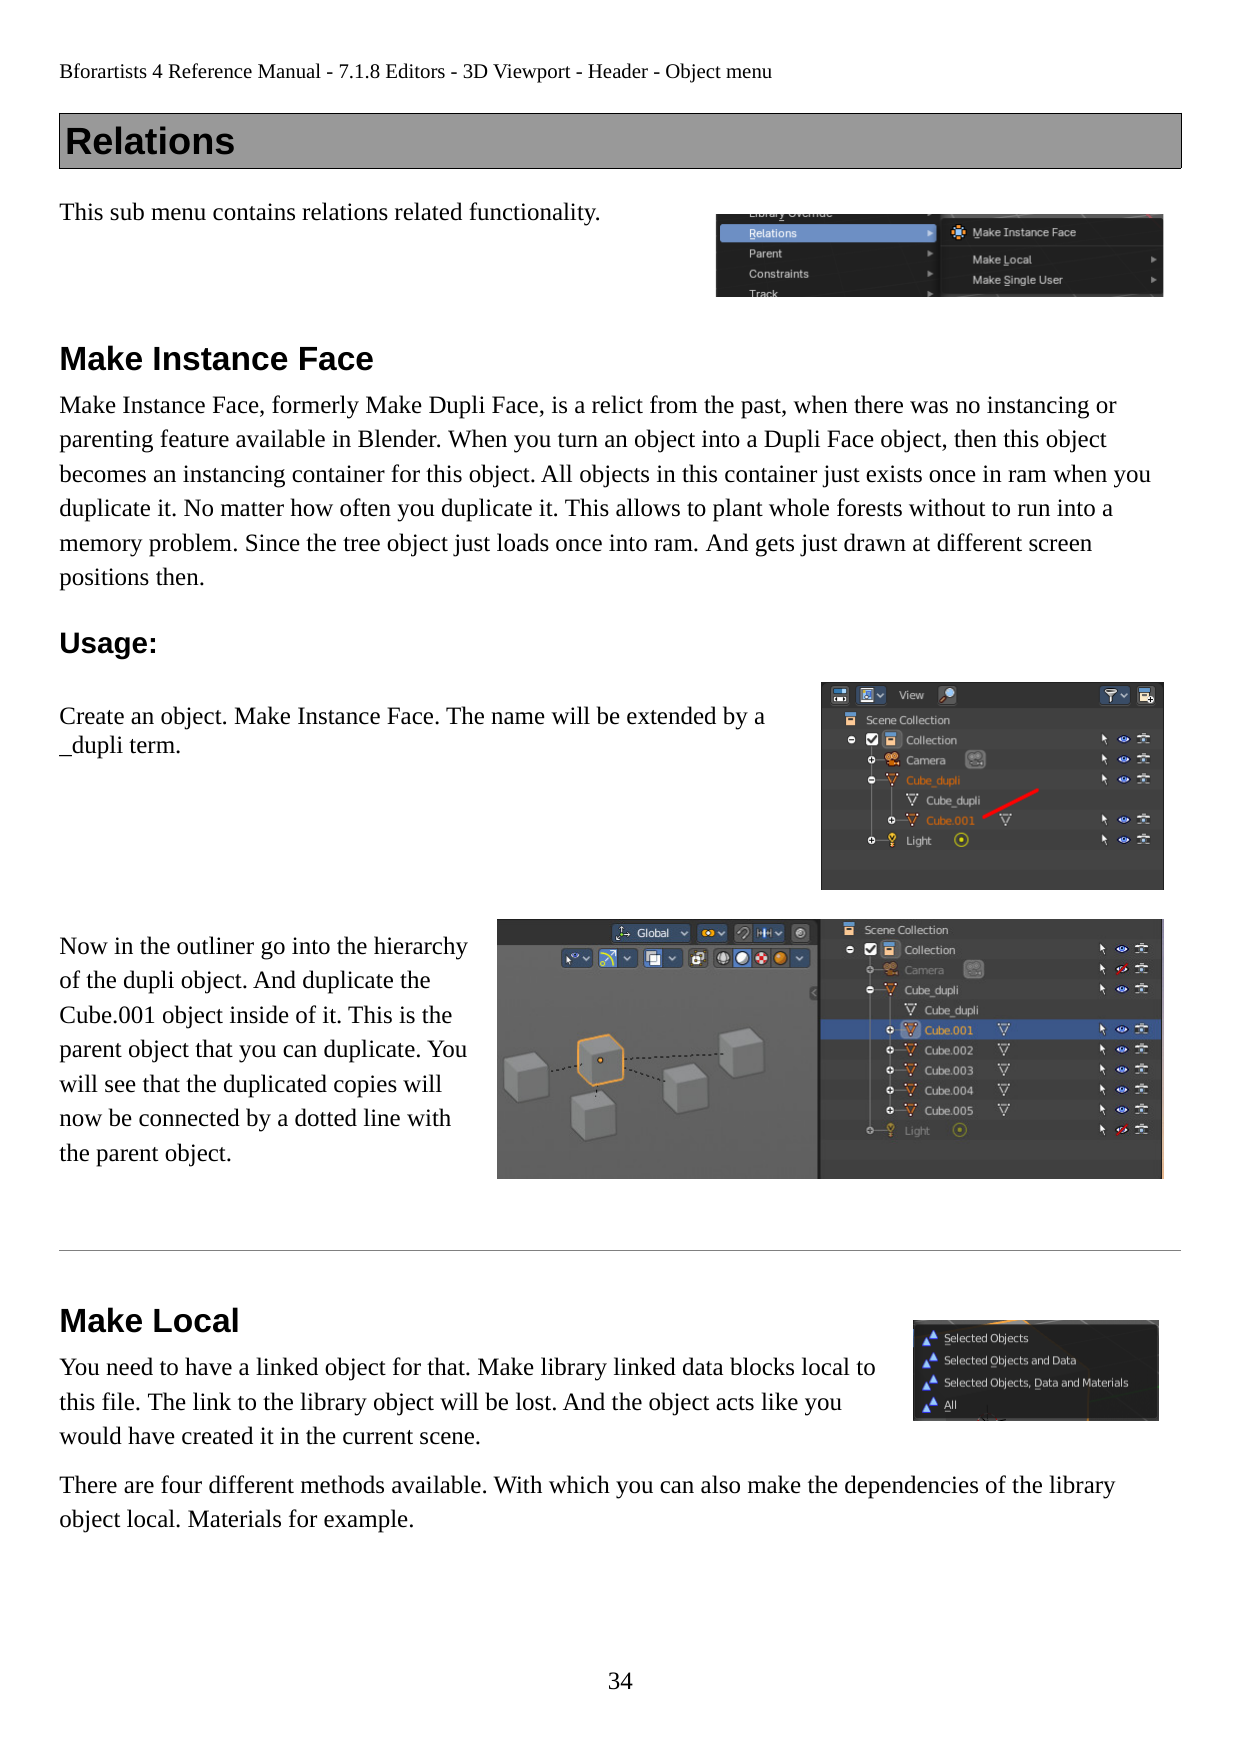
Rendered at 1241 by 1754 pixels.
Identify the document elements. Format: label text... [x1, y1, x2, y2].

picture [497, 919, 1164, 1179]
text Make Instance Face, formerly Make Dupli Face, is a relict from the past, when there was no instancing or parenting feature available in Blender. When you turn an object into a Dupli Face object, then this object becomes an instancing container for this object. All objects in this container just exists once in ram when you duplicate it. No matter how often you duplicate it. This allows to plant whole forests without to run into a memory problem. Since the tree object just loads once into ram. And gets just drawn at different screen positions then. [59, 390, 1181, 591]
picture [913, 1320, 1159, 1421]
text You need to have a linked object for that. Make library linked data blocks local to this file. The link to the library object will be lost. And the object acts like you would have created it in the current scene. [59, 1352, 1181, 1450]
text There are four different methods available. With which you can also make the dependencies of the library object local. Materials for example. [59, 1470, 1181, 1533]
subtitle Usage: [59, 626, 1181, 660]
text Create an object. Make Instance Face. The name will be extended by a _dupli term. [59, 701, 821, 758]
subtitle Make Instance Face [59, 338, 1181, 377]
text This sub menu contains relations related functionality. [59, 197, 1181, 225]
text Now in the outliner go into the hierarchy of the dupli object. And duplicate the Cube.001 object inside of it. This is the parent object that you can duplicate. You will see that the duplicated copies will now be connected by a dotted line with the parent object. [59, 931, 497, 1167]
subtitle Make Local [59, 1301, 1181, 1339]
table_header Relations [60, 114, 1181, 168]
picture [821, 682, 1164, 890]
picture [715, 214, 1164, 297]
